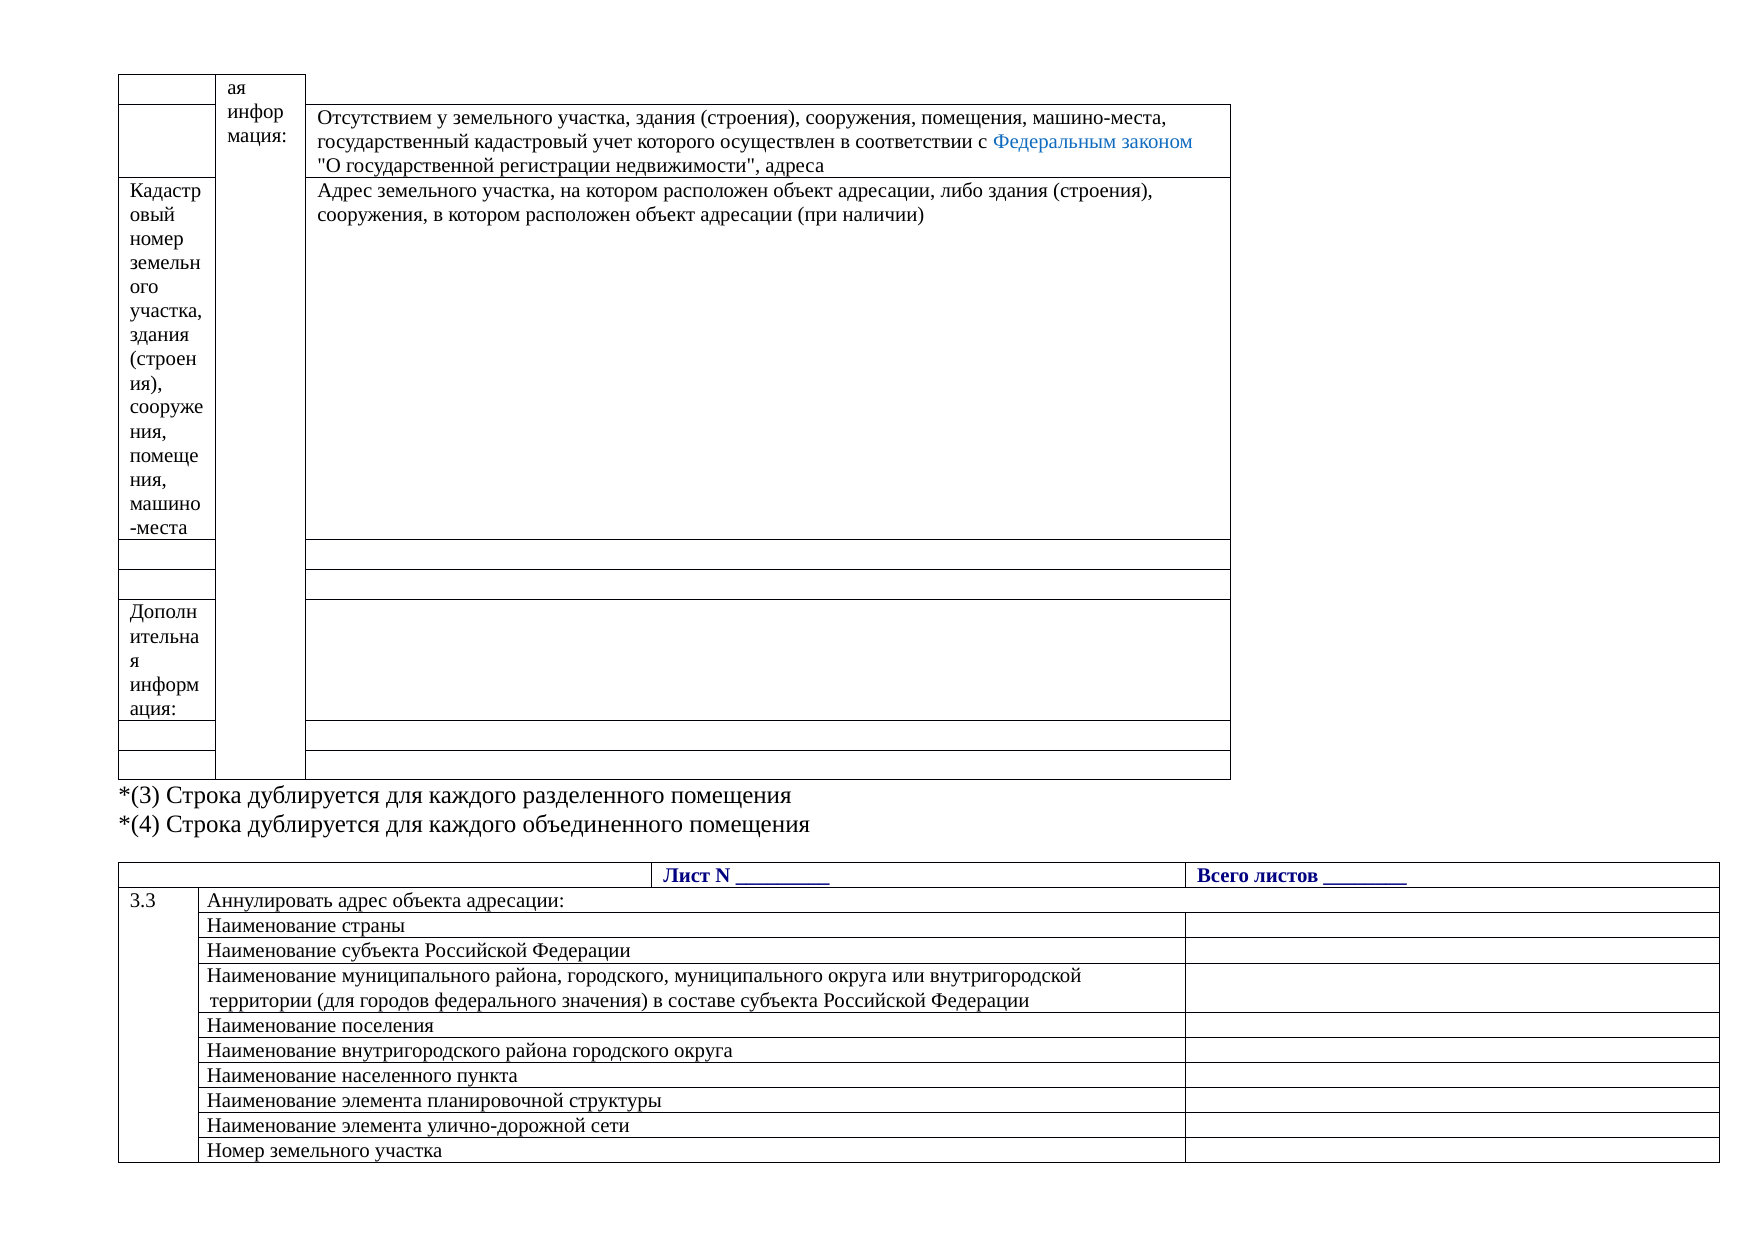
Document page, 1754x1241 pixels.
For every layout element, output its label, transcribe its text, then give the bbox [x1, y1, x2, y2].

table_header Лист N _________ [652, 863, 1185, 887]
table_cell Дополнительная информация: [119, 600, 215, 720]
table_cell [119, 105, 215, 177]
table_cell Кадастровый номер земельного участка, здания (строения), сооружения, помещения, машино-места [119, 178, 215, 539]
table_cell Наименование населенного пункта [199, 1063, 1185, 1087]
table_cell [1186, 1113, 1719, 1137]
table_cell Наименование внутригородского района городского округа [199, 1038, 1185, 1062]
table_cell Наименование муниципального района, городского, муниципального округа или внутригородской территории (для городов федерального значения) в составе субъекта Российской Федерации [199, 964, 1185, 1012]
table_cell [306, 540, 1230, 569]
text *(3) Строка дублируется для каждого разделенного помещения [118, 780, 1695, 809]
table_header [119, 863, 651, 887]
table_cell Наименование поселения [199, 1013, 1185, 1037]
table_cell ая информация: [216, 75, 305, 779]
table_cell [119, 570, 215, 598]
table_cell 3.3 [119, 888, 198, 1162]
table_cell Номер земельного участка [199, 1138, 1185, 1162]
table_cell [1186, 938, 1719, 962]
table_cell Наименование элемента планировочной структуры [199, 1088, 1185, 1112]
text *(4) Строка дублируется для каждого объединенного помещения [118, 809, 1695, 838]
table_header Всего листов ________ [1186, 863, 1719, 887]
table_cell [119, 75, 215, 104]
table_cell Адрес земельного участка, на котором расположен объект адресации, либо здания (строения), сооружения, в котором расположен объект адресации (при наличии) [306, 178, 1230, 539]
table_cell [306, 570, 1230, 598]
table_cell [119, 721, 215, 749]
table_cell Наименование субъекта Российской Федерации [199, 938, 1185, 962]
table_cell [119, 751, 215, 779]
table_cell [1186, 1013, 1719, 1037]
table_cell Аннулировать адрес объекта адресации: [199, 888, 1719, 912]
table_cell [1186, 1063, 1719, 1087]
table_cell [306, 751, 1230, 779]
table_cell [1186, 1088, 1719, 1112]
table_cell Наименование страны [199, 913, 1185, 937]
table_cell Наименование элемента улично-дорожной сети [199, 1113, 1185, 1137]
table_cell [1186, 1038, 1719, 1062]
table_cell [306, 600, 1230, 720]
table_cell [1186, 913, 1719, 937]
table_cell [119, 540, 215, 569]
table_cell [306, 721, 1230, 749]
table_cell Отсутствием у земельного участка, здания (строения), сооружения, помещения, машино-места, государственный кадастровый учет которого осуществлен в соответствии с Федеральным законом "О государственной регистрации недвижимости", адреса [306, 105, 1230, 177]
table_cell [1186, 964, 1719, 1012]
table_cell [1186, 1138, 1719, 1162]
